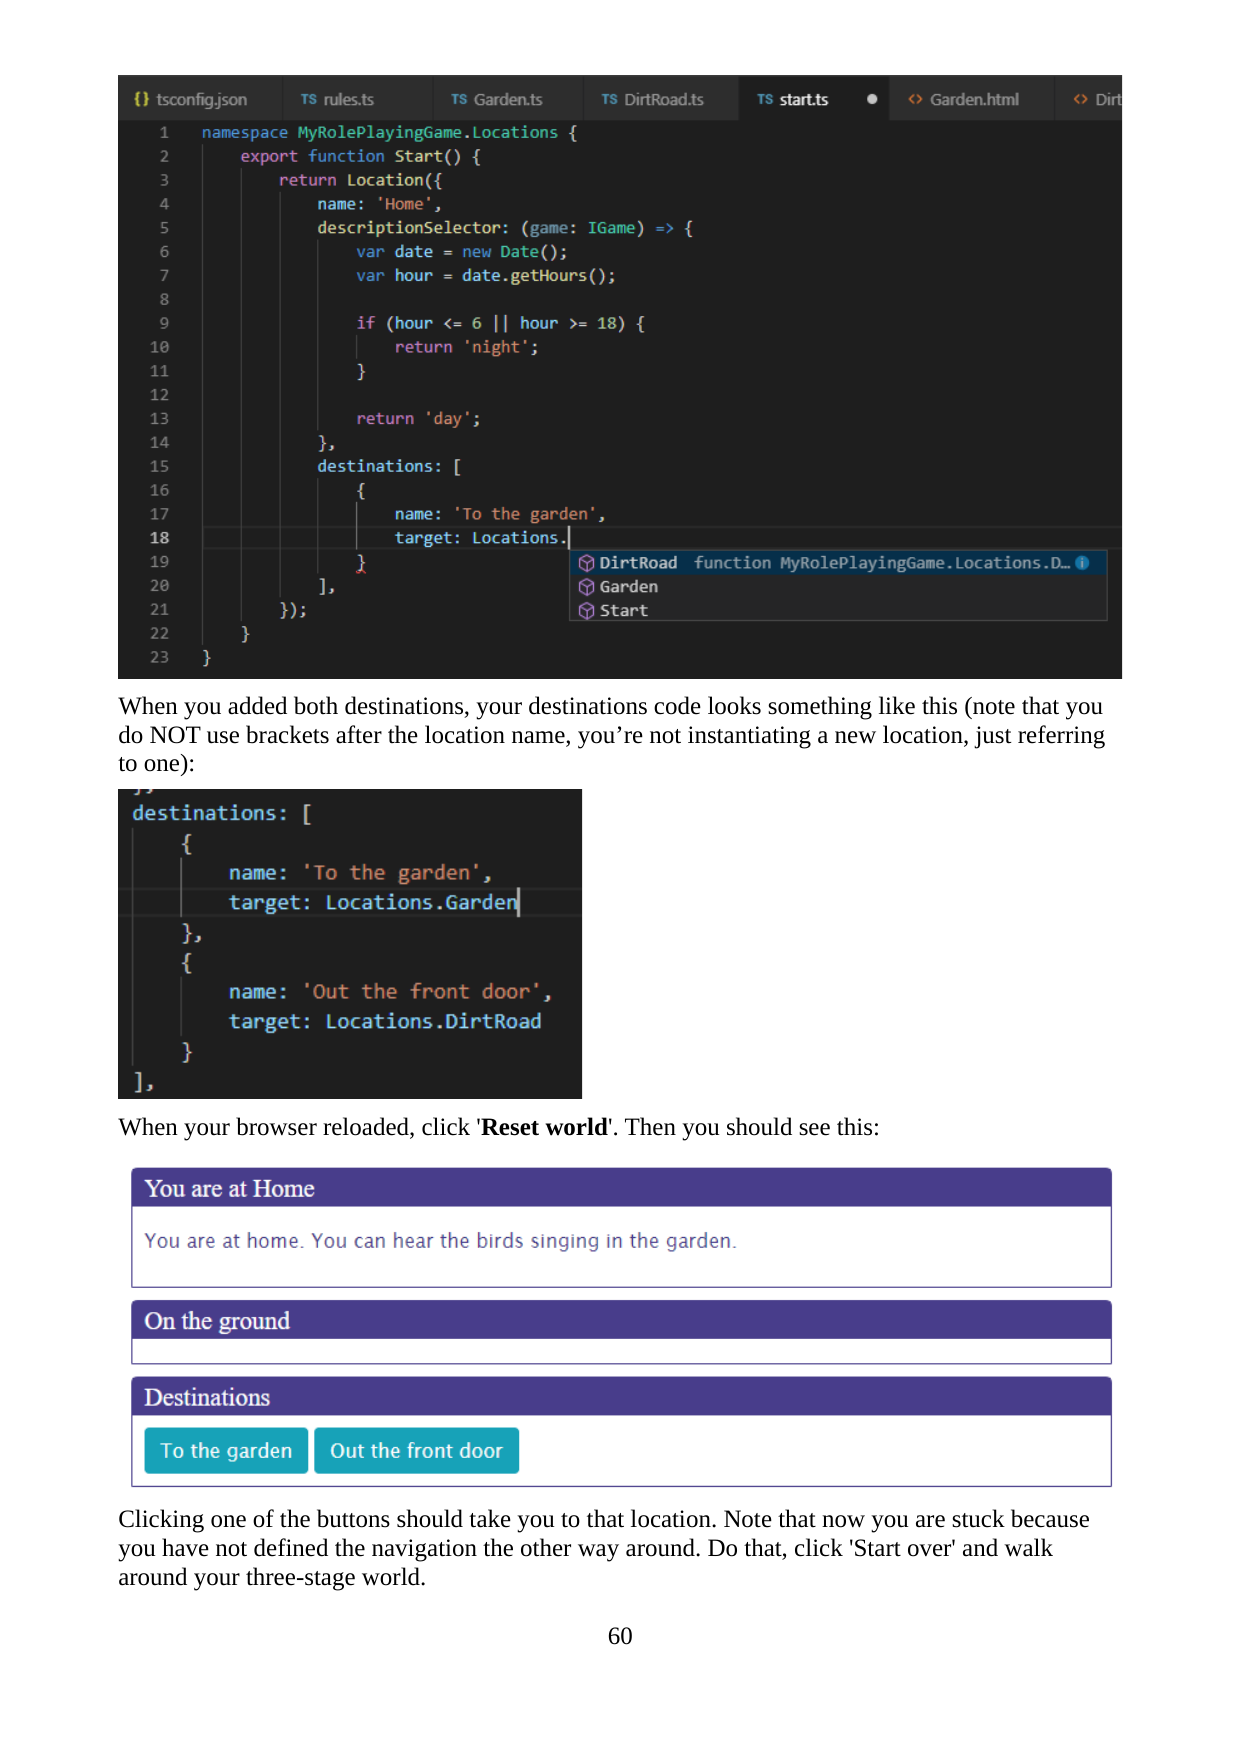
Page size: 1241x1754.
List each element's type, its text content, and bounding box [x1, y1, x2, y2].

text Clicking one of the buttons should take you to that location. Note that now you are stuck because you have not defined the navigation the other way around. Do that, click 'Start over' and walk around your three-stage world. [118, 1504, 1122, 1591]
text When your browser reloaded, click 'Reset world'. Then you should see this: [118, 1112, 1122, 1140]
text When you added both destinations, your destinations code looks something like this (note that you do NOT use brackets after the location name, you’re not instantiating a new location, just referring to one): [118, 691, 1122, 777]
